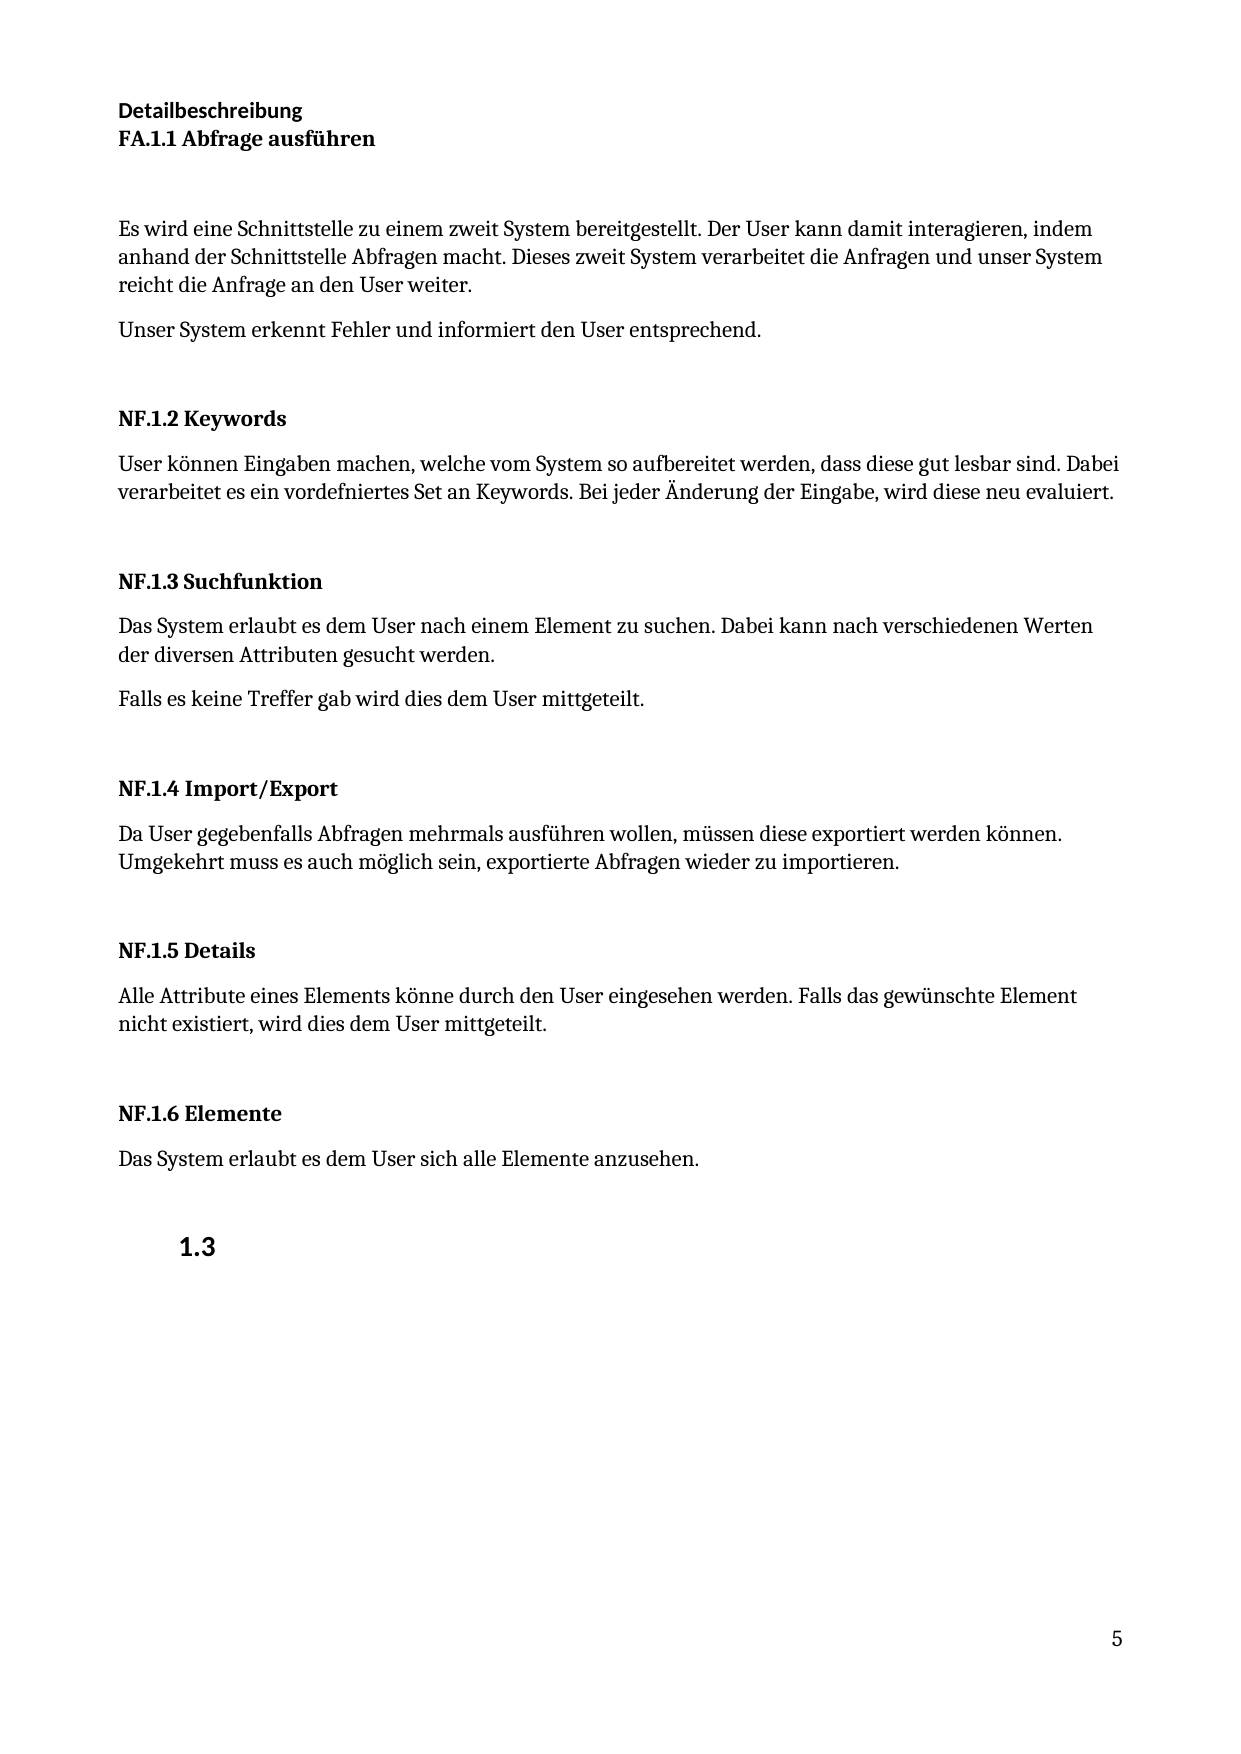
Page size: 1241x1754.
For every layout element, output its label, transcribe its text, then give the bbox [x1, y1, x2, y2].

text Alle Attribute eines Elements könne durch den User eingesehen werden. Falls das gewünschte Element nicht existiert, wird dies dem User mittgeteilt. [118, 983, 1122, 1037]
text Das System erlaubt es dem User nach einem Element zu suchen. Dabei kann nach verschiedenen Werten der diversen Attributen gesucht werden. [118, 613, 1122, 668]
text NF.1.5 Details [118, 938, 1122, 964]
text FA.1.1 Abfrage ausführen [118, 126, 1122, 152]
text Falls es keine Treffer gab wird dies dem User mittgeteilt. [118, 686, 1122, 712]
text Unser System erkennt Fehler und informiert den User entsprechend. [118, 316, 1122, 343]
text NF.1.6 Elemente [118, 1101, 1122, 1127]
text NF.1.4 Import/Export [118, 776, 1122, 802]
subtitle Detailbeschreibung [118, 96, 1122, 124]
text Da User gegebenfalls Abfragen mehrmals ausführen wollen, müssen diese exportiert werden können. Umgekehrt muss es auch möglich sein, exportierte Abfragen wieder zu importieren. [118, 821, 1122, 875]
text NF.1.2 Keywords [118, 406, 1122, 432]
text User können Eingaben machen, welche vom System so aufbereitet werden, dass diese gut lesbar sind. Dabei verarbeitet es ein vordefniertes Set an Keywords. Bei jeder Änderung der Eingabe, wird diese neu evaluiert. [118, 451, 1122, 505]
text NF.1.3 Suchfunktion [118, 568, 1122, 595]
text Es wird eine Schnittstelle zu einem zweit System bereitgestellt. Der User kann damit interagieren, indem anhand der Schnittstelle Abfragen macht. Dieses zweit System verarbeitet die Anfragen und unser System reicht die Anfrage an den User weiter. [118, 215, 1122, 298]
text Das System erlaubt es dem User sich alle Elemente anzusehen. [118, 1146, 1122, 1172]
